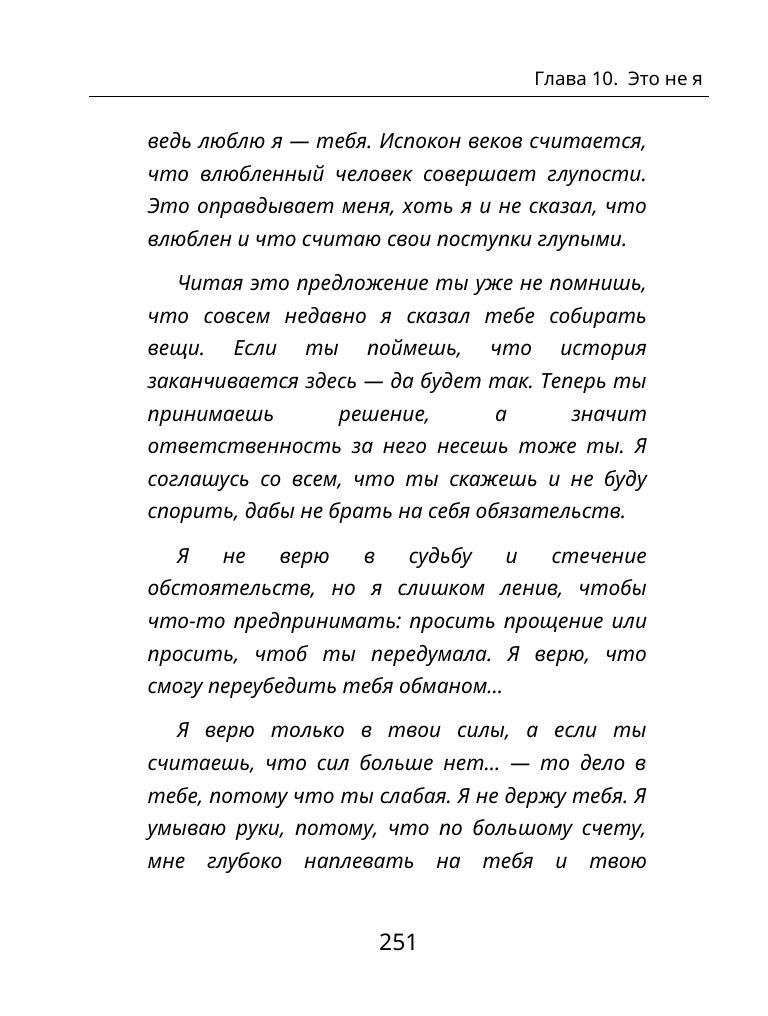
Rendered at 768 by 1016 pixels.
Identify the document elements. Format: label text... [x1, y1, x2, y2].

text ведь люблю я — тебя. Испокон веков считается, что влюбленный человек совершает глупости. Это оправдывает меня, хоть я и не сказал, что влюблен и что считаю свои поступки глупыми. [147, 126, 650, 252]
text Я верю только в твои силы, а если ты считаешь, что сил больше нет... — то дело в тебе, потому что ты слабая. Я не держу тебя. Я умываю руки, потому, что по большому счету, мне глубоко наплевать на тебя и твою [147, 716, 650, 874]
text Читая это предложение ты уже не помнишь, что совсем недавно я сказал тебе собирать вещи. Если ты поймешь, что история заканчивается здесь — да будет так. Теперь ты принимаешь решение, а значит ответственность за него несешь тоже ты. Я соглашусь со всем, что ты скажешь и не буду спорить, дабы не брать на себя обязательств. [147, 268, 650, 525]
text Я не верю в судьбу и стечение обстоятельств, но я слишком ленив, чтобы что-то предпринимать: просить прощение или просить, чтоб ты передумала. Я верю, что смогу переубедить тебя обманом... [147, 541, 650, 700]
